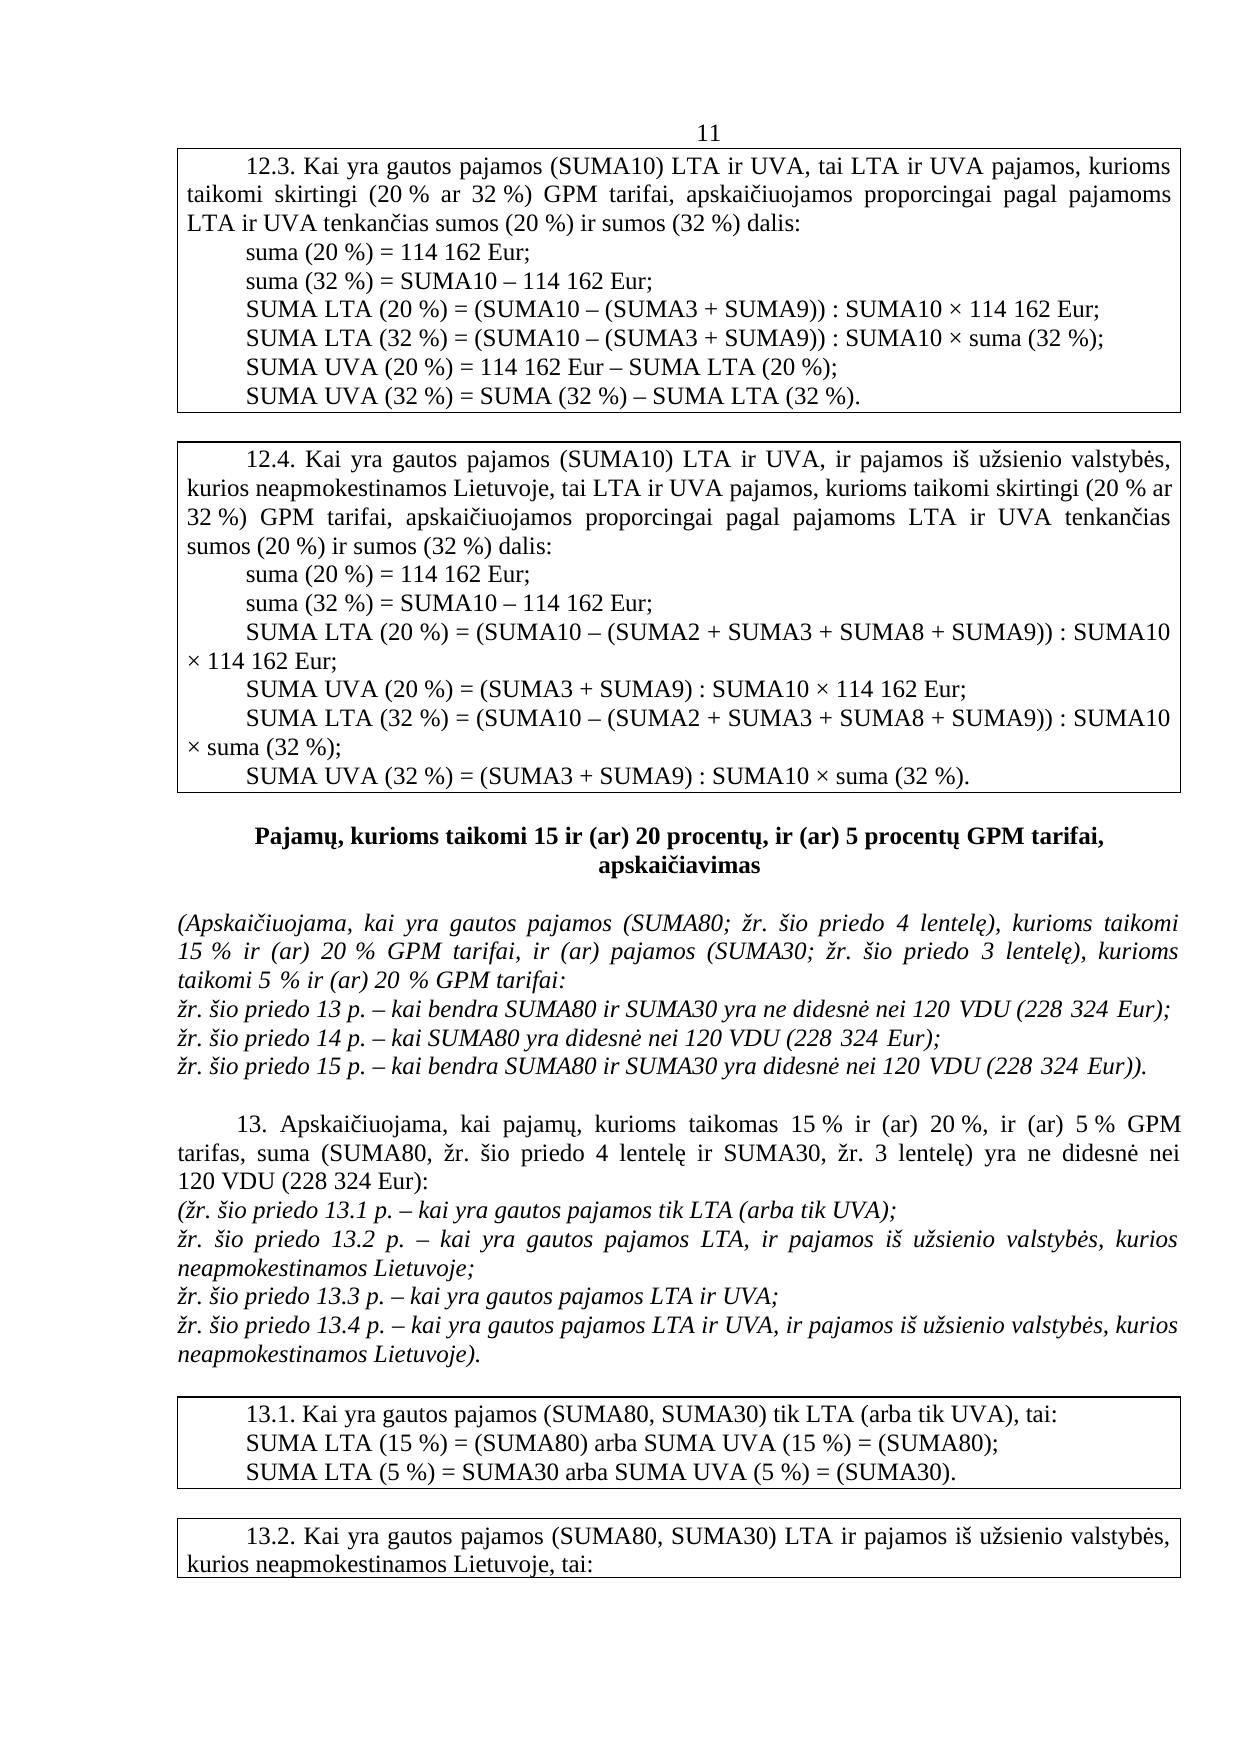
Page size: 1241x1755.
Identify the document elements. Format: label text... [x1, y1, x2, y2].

text 13.2. Kai yra gautos pajamos (SUMA80, SUMA30) LTA ir pajamos iš užsienio valstybės, kurios neapmokestinamos Lietuvoje, tai: [178, 1519, 1180, 1577]
text žr. šio priedo 13 p. – kai bendra SUMA80 ir SUMA30 yra ne didesnė nei 120 VDU (228 324 Eur); [177, 994, 1181, 1023]
text SUMA UVA (32 %) = SUMA (32 %) – SUMA LTA (32 %). [178, 378, 1180, 412]
text SUMA LTA (15 %) = (SUMA80) arba SUMA UVA (15 %) = (SUMA80); [178, 1425, 1180, 1454]
text 12.3. Kai yra gautos pajamos (SUMA10) LTA ir UVA, tai LTA ir UVA pajamos, kurioms taikomi skirtingi (20 % ar 32 %) GPM tarifai, apskaičiuojamos proporcingai pagal pajamoms LTA ir UVA tenkančias sumos (20 %) ir sumos (32 %) dalis: [178, 149, 1180, 234]
text SUMA UVA (20 %) = 114 162 Eur – SUMA LTA (20 %); [178, 349, 1180, 378]
text (Apskaičiuojama, kai yra gautos pajamos (SUMA80; žr. šio priedo 4 lentelę), kurioms taikomi 15 % ir (ar) 20 % GPM tarifai, ir (ar) pajamos (SUMA30; žr. šio priedo 3 lentelę), kurioms taikomi 5 % ir (ar) 20 % GPM tarifai: [177, 908, 1181, 994]
text 13.1. Kai yra gautos pajamos (SUMA80, SUMA30) tik LTA (arba tik UVA), tai: [178, 1398, 1180, 1425]
text suma (32 %) = SUMA10 – 114 162 Eur; [178, 263, 1180, 291]
text SUMA UVA (32 %) = (SUMA3 + SUMA9) : SUMA10 × suma (32 %). [178, 758, 1180, 792]
text žr. šio priedo 15 p. – kai bendra SUMA80 ir SUMA30 yra didesnė nei 120 VDU (228 324 Eur)). [177, 1051, 1181, 1080]
text SUMA LTA (32 %) = (SUMA10 – (SUMA3 + SUMA9)) : SUMA10 × suma (32 %); [178, 320, 1180, 349]
text žr. šio priedo 13.3 p. – kai yra gautos pajamos LTA ir UVA; [177, 1281, 1181, 1310]
text suma (20 %) = 114 162 Eur; [178, 234, 1180, 263]
text suma (20 %) = 114 162 Eur; [178, 556, 1180, 585]
text SUMA LTA (32 %) = (SUMA10 – (SUMA2 + SUMA3 + SUMA8 + SUMA9)) : SUMA10 × suma (32 %); [178, 700, 1180, 758]
text žr. šio priedo 14 p. – kai SUMA80 yra didesnė nei 120 VDU (228 324 Eur); [177, 1023, 1181, 1051]
text žr. šio priedo 13.4 p. – kai yra gautos pajamos LTA ir UVA, ir pajamos iš užsienio valstybės, kurios neapmokestinamos Lietuvoje). [177, 1310, 1181, 1368]
text suma (32 %) = SUMA10 – 114 162 Eur; [178, 585, 1180, 614]
text SUMA UVA (20 %) = (SUMA3 + SUMA9) : SUMA10 × 114 162 Eur; [178, 671, 1180, 700]
text SUMA LTA (20 %) = (SUMA10 – (SUMA2 + SUMA3 + SUMA8 + SUMA9)) : SUMA10 × 114 162 Eur; [178, 614, 1180, 671]
text 12.4. Kai yra gautos pajamos (SUMA10) LTA ir UVA, ir pajamos iš užsienio valstybės, kurios neapmokestinamos Lietuvoje, tai LTA ir UVA pajamos, kurioms taikomi skirtingi (20 % ar 32 %) GPM tarifai, apskaičiuojamos proporcingai pagal pajamoms LTA ir UVA tenkančias sumos (20 %) ir sumos (32 %) dalis: [178, 443, 1180, 556]
text (žr. šio priedo 13.1 p. – kai yra gautos pajamos tik LTA (arba tik UVA); [177, 1195, 1181, 1224]
text 13. Apskaičiuojama, kai pajamų, kurioms taikomas 15 % ir (ar) 20 %, ir (ar) 5 % GPM tarifas, suma (SUMA80, žr. šio priedo 4 lentelę ir SUMA30, žr. 3 lentelę) yra ne didesnė nei 120 VDU (228 324 Eur): [177, 1109, 1181, 1195]
text SUMA LTA (20 %) = (SUMA10 – (SUMA3 + SUMA9)) : SUMA10 × 114 162 Eur; [178, 291, 1180, 320]
text žr. šio priedo 13.2 p. – kai yra gautos pajamos LTA, ir pajamos iš užsienio valstybės, kurios neapmokestinamos Lietuvoje; [177, 1224, 1181, 1281]
text SUMA LTA (5 %) = SUMA30 arba SUMA UVA (5 %) = (SUMA30). [178, 1454, 1180, 1488]
text Pajamų, kurioms taikomi 15 ir (ar) 20 procentų, ir (ar) 5 procentų GPM tarifai, apskaičiavimas [177, 821, 1181, 879]
